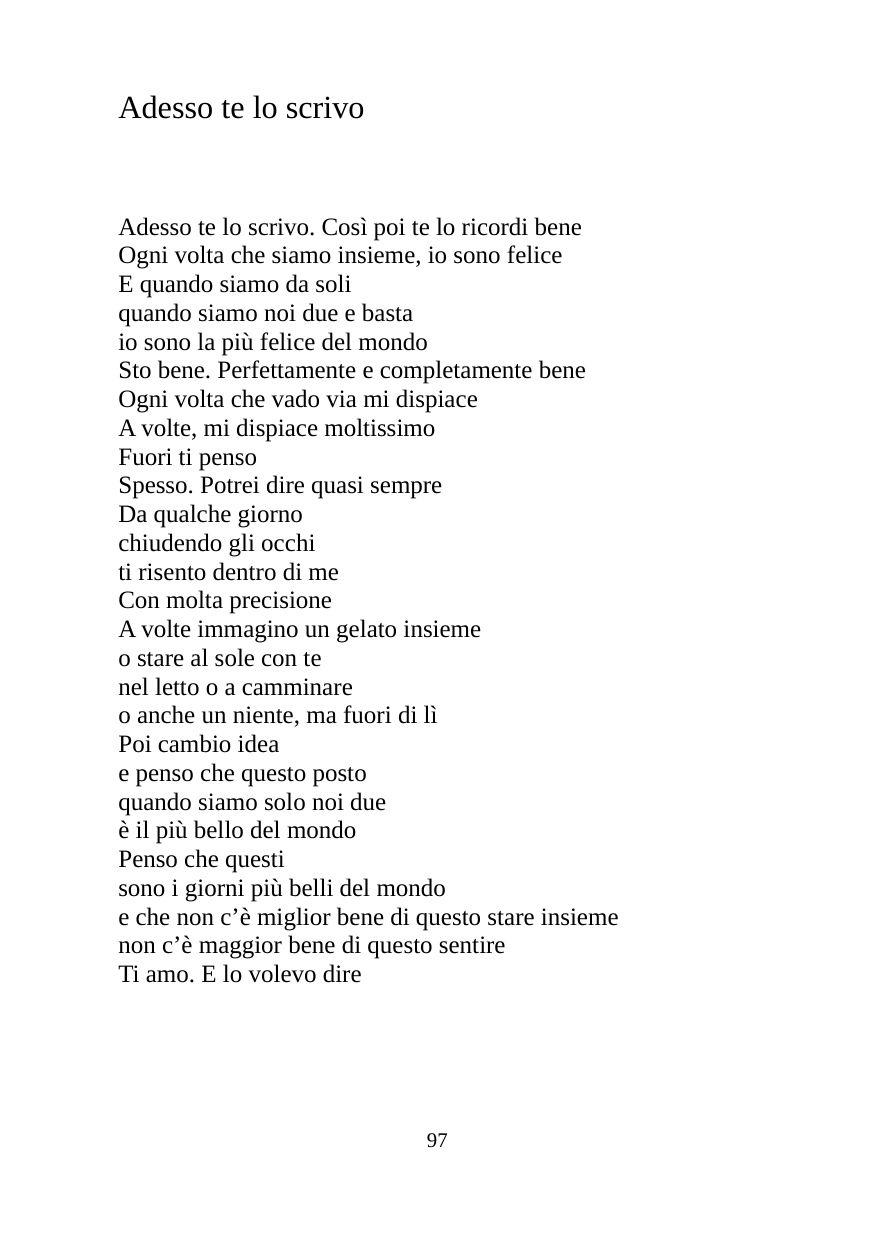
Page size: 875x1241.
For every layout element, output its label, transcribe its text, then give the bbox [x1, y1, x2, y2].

text Adesso te lo scrivo Adesso te lo scrivo. Così poi te lo ricordi bene Ogni volta che siamo insieme, io sono felice E quando siamo da soli quando siamo noi due e basta io sono la più felice del mondo Sto bene. Perfettamente e completamente bene Ogni volta che vado via mi dispiace A volte, mi dispiace moltissimo Fuori ti penso Spesso. Potrei dire quasi sempre Da qualche giorno chiudendo gli occhi ti risento dentro di me Con molta precisione A volte immagino un gelato insieme o stare al sole con te nel letto o a camminare o anche un niente, ma fuori di lì Poi cambio idea e penso che questo posto quando siamo solo noi due è il più bello del mondo Penso che questi sono i giorni più belli del mondo e che non c’è miglior bene di questo stare insieme non c’è maggior bene di questo sentire Ti amo. E lo volevo dire [118, 88, 786, 1054]
